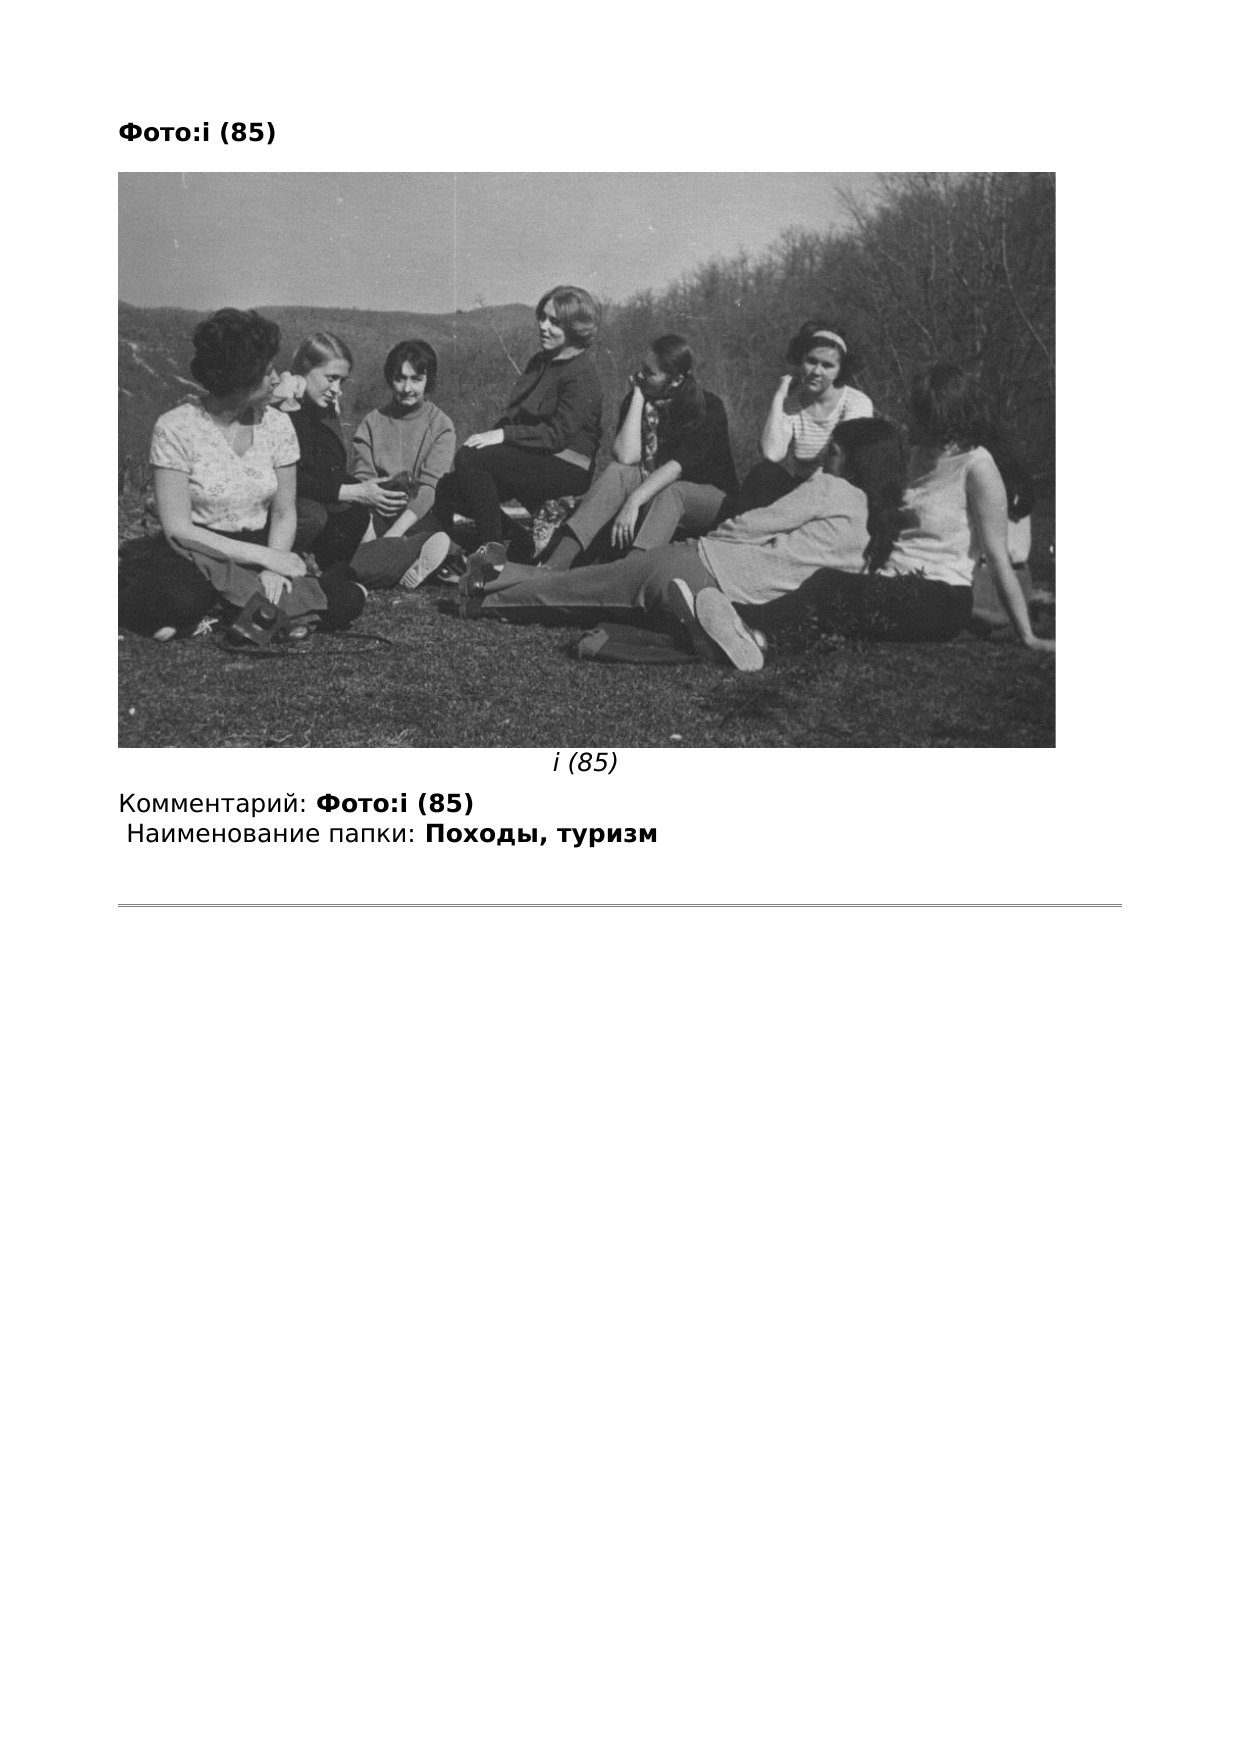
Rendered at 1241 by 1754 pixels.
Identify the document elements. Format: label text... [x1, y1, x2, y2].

text Комментарий: Фото:i (85) Наименование папки: Походы, туризм [118, 790, 1122, 877]
picture [118, 172, 1056, 748]
text i (85) [118, 748, 1056, 777]
subtitle Фото:i (85) [118, 118, 1122, 147]
